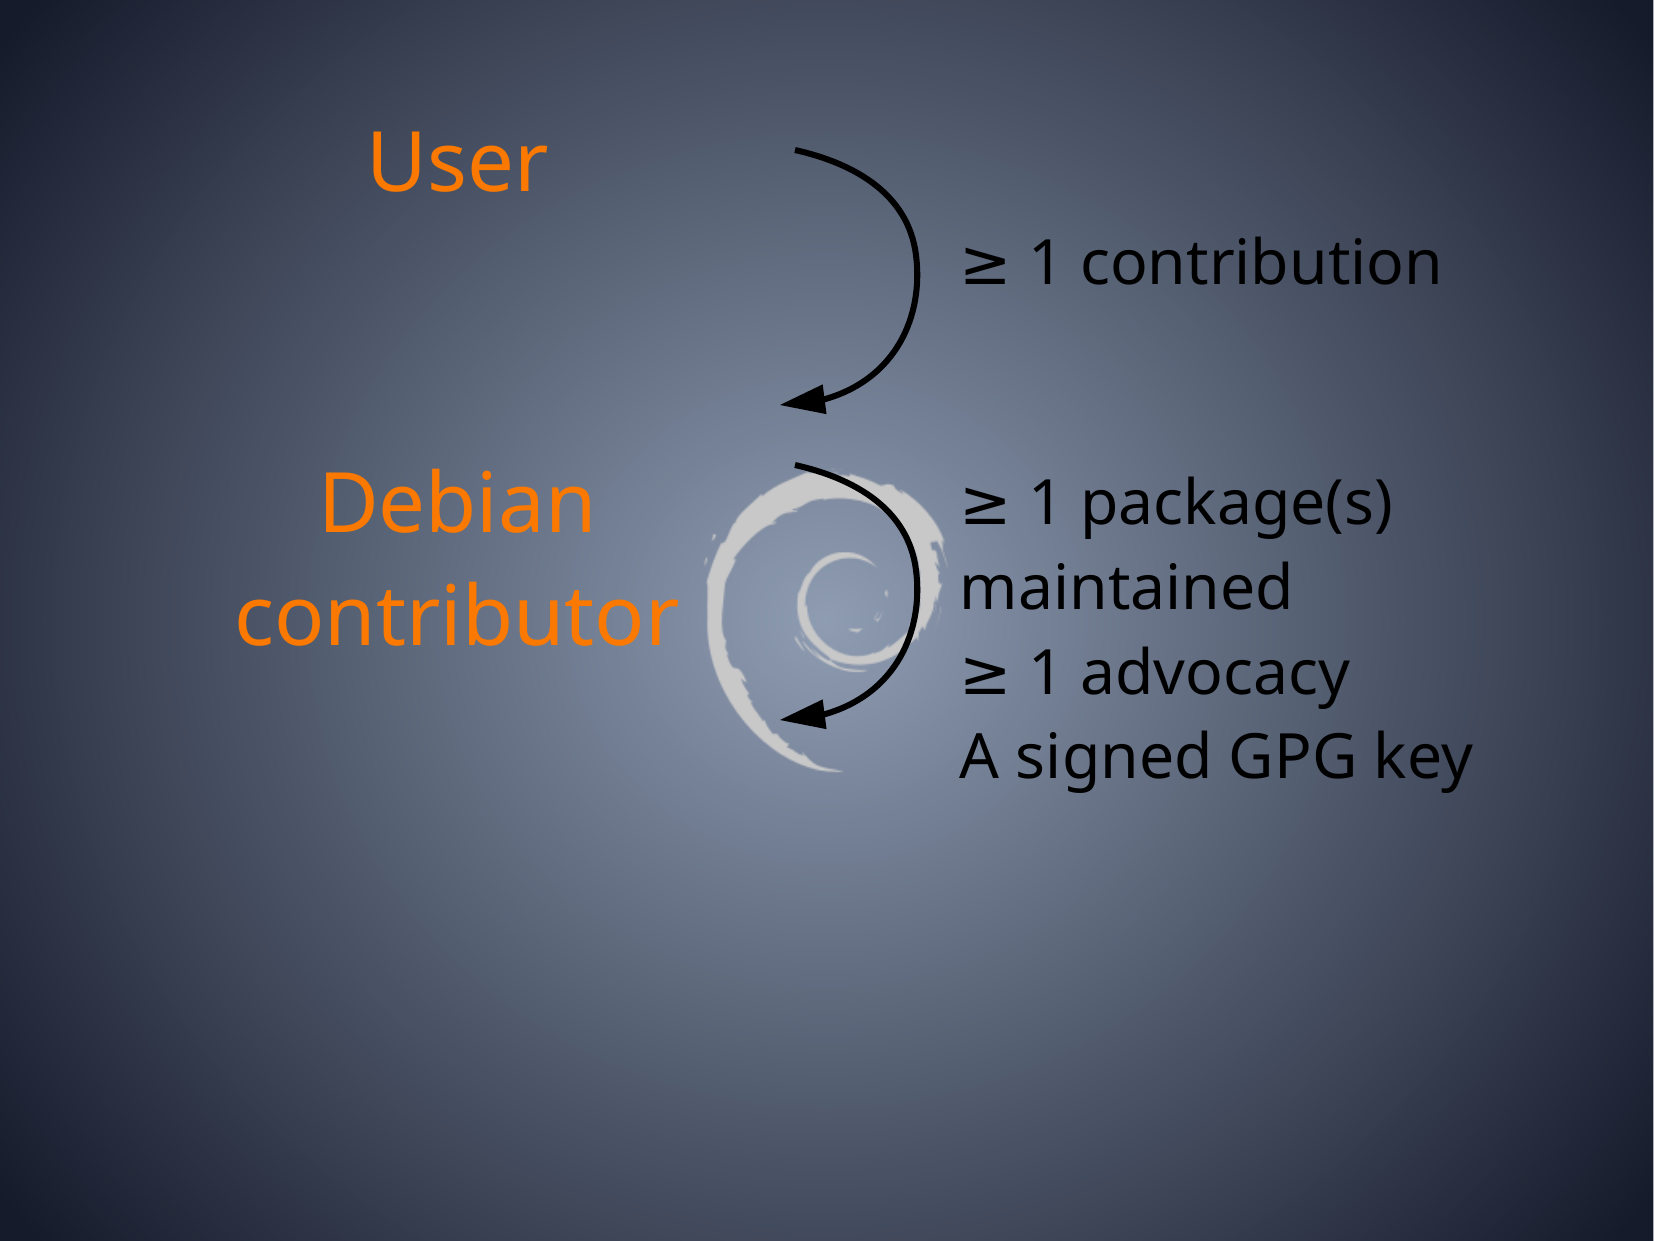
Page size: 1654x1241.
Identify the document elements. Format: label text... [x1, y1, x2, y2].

text_box ≥ 1 package(s) maintained ≥ 1 advocacy A signed GPG key [945, 450, 1606, 699]
text_box ≥ 1 contribution [945, 210, 1621, 303]
text_box User Debian contributor [90, 95, 826, 1111]
picture [0, 0, 1654, 1241]
